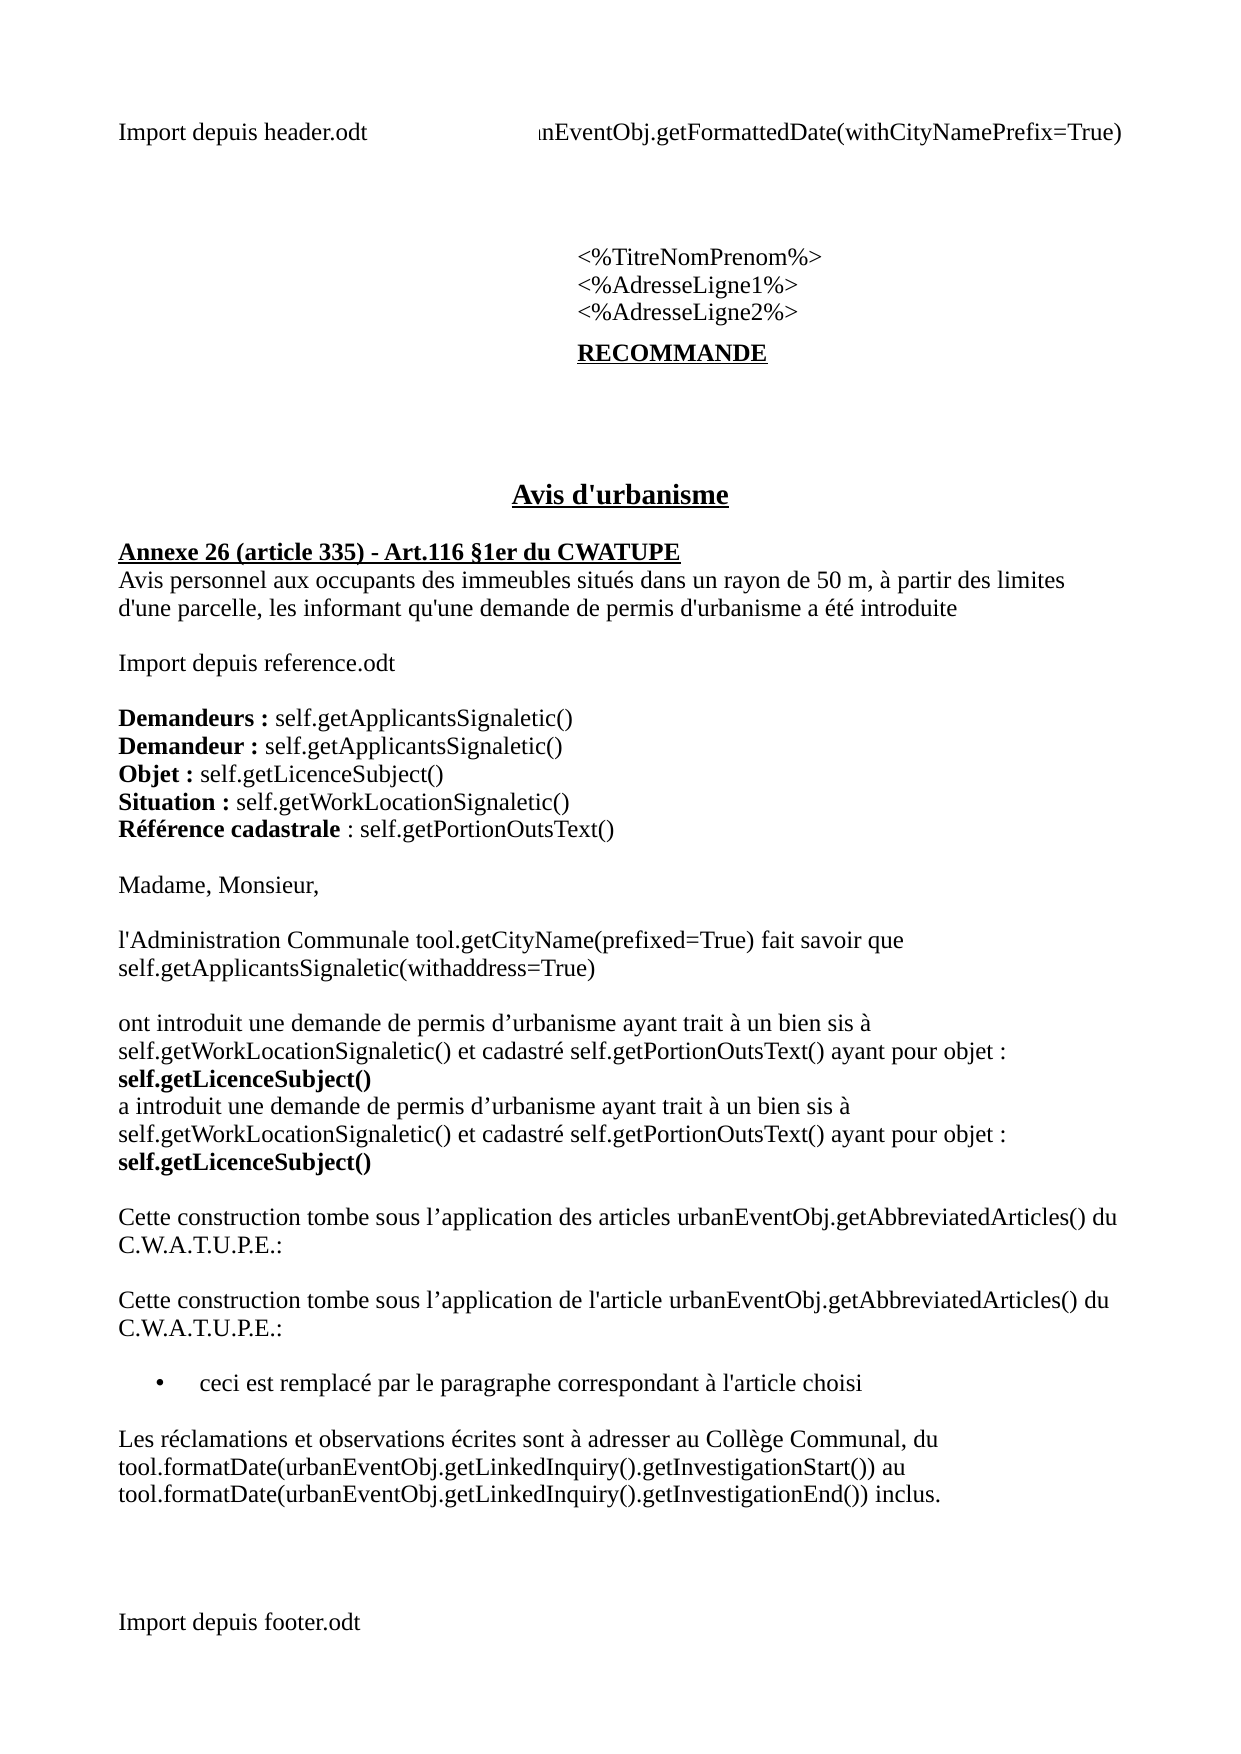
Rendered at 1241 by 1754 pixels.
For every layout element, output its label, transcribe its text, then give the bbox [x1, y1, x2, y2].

text RECOMMANDE [577, 339, 1028, 366]
text Situation : self.getWorkLocationSignaletic() [118, 788, 1122, 815]
list ceci est remplacé par le paragraphe correspondant à l'article choisi [156, 1369, 1122, 1397]
title Annexe 26 (article 335) - Art.116 §1er du CWATUPE [118, 538, 1122, 566]
text Import depuis header.odt [118, 118, 539, 146]
text Objet : self.getLicenceSubject() [118, 760, 1122, 788]
text Madame, Monsieur, [118, 871, 1122, 898]
text Cette construction tombe sous l’application de l'article urbanEventObj.getAbbreviatedArticles() du C.W.A.T.U.P.E.: [118, 1259, 1122, 1342]
text Demandeur : self.getApplicantsSignaletic() [118, 732, 1122, 760]
text ont introduit une demande de permis d’urbanisme ayant trait à un bien sis à self.getWorkLocationSignaletic() et cadastré self.getPortionOutsText() ayant pour objet : self.getLicenceSubject() [118, 1009, 1122, 1092]
text Les réclamations et observations écrites sont à adresser au Collège Communal, du tool.formatDate(urbanEventObj.getLinkedInquiry().getInvestigationStart()) au tool.formatDate(urbanEventObj.getLinkedInquiry().getInvestigationEnd()) inclus. [118, 1425, 1122, 1508]
title Avis d'urbanisme [118, 478, 1122, 511]
text l'Administration Communale tool.getCityName(prefixed=True) fait savoir que self.getApplicantsSignaletic(withaddress=True) [118, 926, 1122, 982]
text Demandeurs : self.getApplicantsSignaletic() [118, 704, 1122, 732]
text <%TitreNomPrenom%> <%AdresseLigne1%> <%AdresseLigne2%> [577, 243, 1028, 326]
text Cette construction tombe sous l’application des articles urbanEventObj.getAbbreviatedArticles() du C.W.A.T.U.P.E.: [118, 1176, 1122, 1259]
text Avis personnel aux occupants des immeubles situés dans un rayon de 50 m, à partir des limites d'une parcelle, les informant qu'une demande de permis d'urbanisme a été introduite [118, 566, 1122, 621]
text urbanEventObj.getFormattedDate(withCityNamePrefix=True) [118, 118, 1122, 427]
text a introduit une demande de permis d’urbanisme ayant trait à un bien sis à self.getWorkLocationSignaletic() et cadastré self.getPortionOutsText() ayant pour objet : self.getLicenceSubject() [118, 1092, 1122, 1176]
text Import depuis reference.odt [118, 649, 1122, 677]
text Référence cadastrale : self.getPortionOutsText() [118, 815, 1122, 843]
